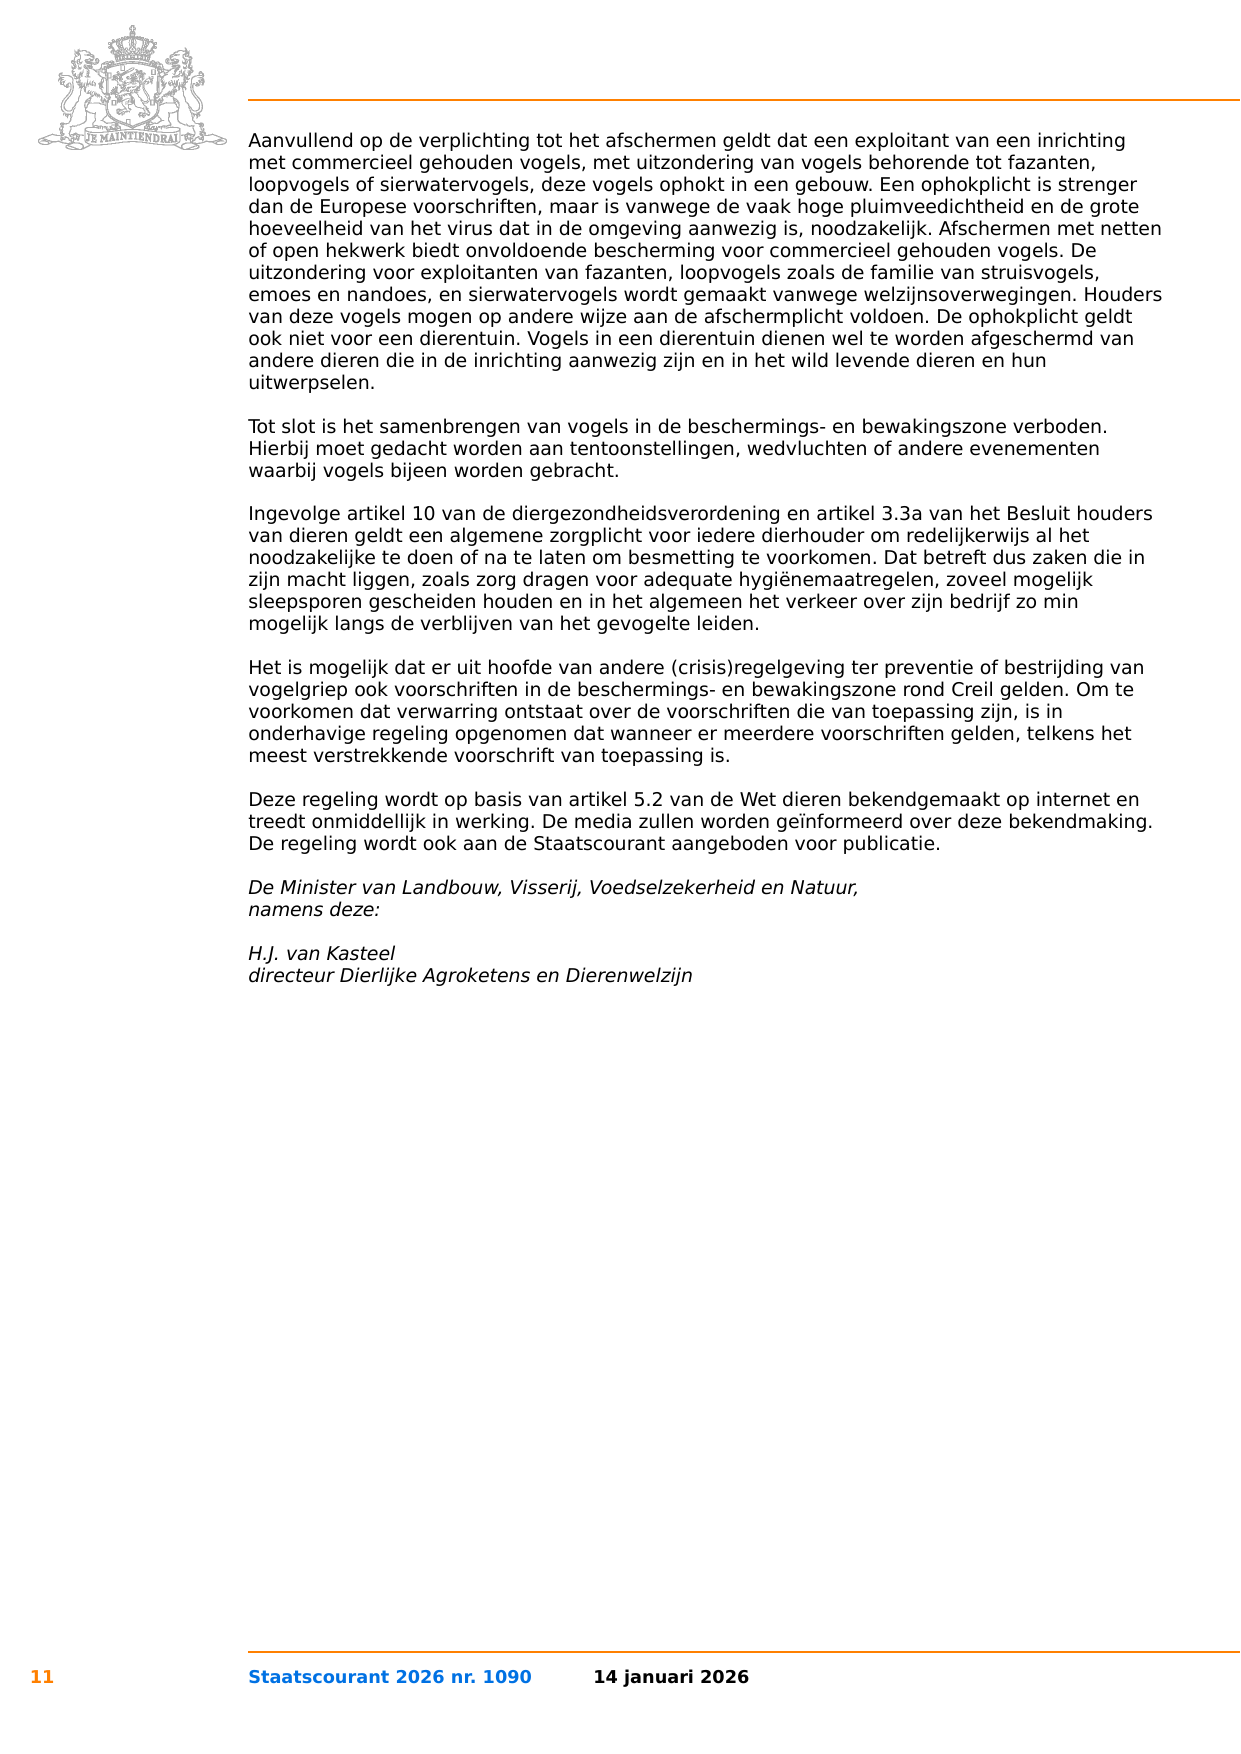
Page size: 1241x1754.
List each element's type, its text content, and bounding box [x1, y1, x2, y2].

text De Minister van Landbouw, Visserij, Voedselzekerheid en Natuur, namens deze: H.J. van Kasteel directeur Dierlijke Agroketens en Dierenwelzijn [248, 877, 1163, 987]
text Aanvullend op de verplichting tot het afschermen geldt dat een exploitant van een inrichting met commercieel gehouden vogels, met uitzondering van vogels behorende tot fazanten, loopvogels of sierwatervogels, deze vogels ophokt in een gebouw. Een ophokplicht is strenger dan de Europese voorschriften, maar is vanwege de vaak hoge pluimveedichtheid en de grote hoeveelheid van het virus dat in de omgeving aanwezig is, noodzakelijk. Afschermen met netten of open hekwerk biedt onvoldoende bescherming voor commercieel gehouden vogels. De uitzondering voor exploitanten van fazanten, loopvogels zoals de familie van struisvogels, emoes en nandoes, en sierwatervogels wordt gemaakt vanwege welzijnsoverwegingen. Houders van deze vogels mogen op andere wijze aan de afschermplicht voldoen. De ophokplicht geldt ook niet voor een dierentuin. Vogels in een dierentuin dienen wel te worden afgeschermd van andere dieren die in de inrichting aanwezig zijn en in het wild levende dieren en hun uitwerpselen. [248, 130, 1163, 394]
text Ingevolge artikel 10 van de diergezondheidsverordening en artikel 3.3a van het Besluit houders van dieren geldt een algemene zorgplicht voor iedere dierhouder om redelijkerwijs al het noodzakelijke te doen of na te laten om besmetting te voorkomen. Dat betreft dus zaken die in zijn macht liggen, zoals zorg dragen voor adequate hygiënemaatregelen, zoveel mogelijk sleepsporen gescheiden houden en in het algemeen het verkeer over zijn bedrijf zo min mogelijk langs de verblijven van het gevogelte leiden. [248, 503, 1163, 635]
text Het is mogelijk dat er uit hoofde van andere (crisis)regelgeving ter preventie of bestrijding van vogelgriep ook voorschriften in de beschermings- en bewakingszone rond Creil gelden. Om te voorkomen dat verwarring ontstaat over de voorschriften die van toepassing zijn, is in onderhavige regeling opgenomen dat wanneer er meerdere voorschriften gelden, telkens het meest verstrekkende voorschrift van toepassing is. [248, 657, 1163, 767]
picture [38, 25, 227, 150]
text Deze regeling wordt op basis van artikel 5.2 van de Wet dieren bekendgemaakt op internet en treedt onmiddellijk in werking. De media zullen worden geïnformeerd over deze bekendmaking. De regeling wordt ook aan de Staatscourant aangeboden voor publicatie. [248, 789, 1163, 855]
text Tot slot is het samenbrengen van vogels in de beschermings- en bewakingszone verboden. Hierbij moet gedacht worden aan tentoonstellingen, wedvluchten of andere evenementen waarbij vogels bijeen worden gebracht. [248, 416, 1163, 481]
